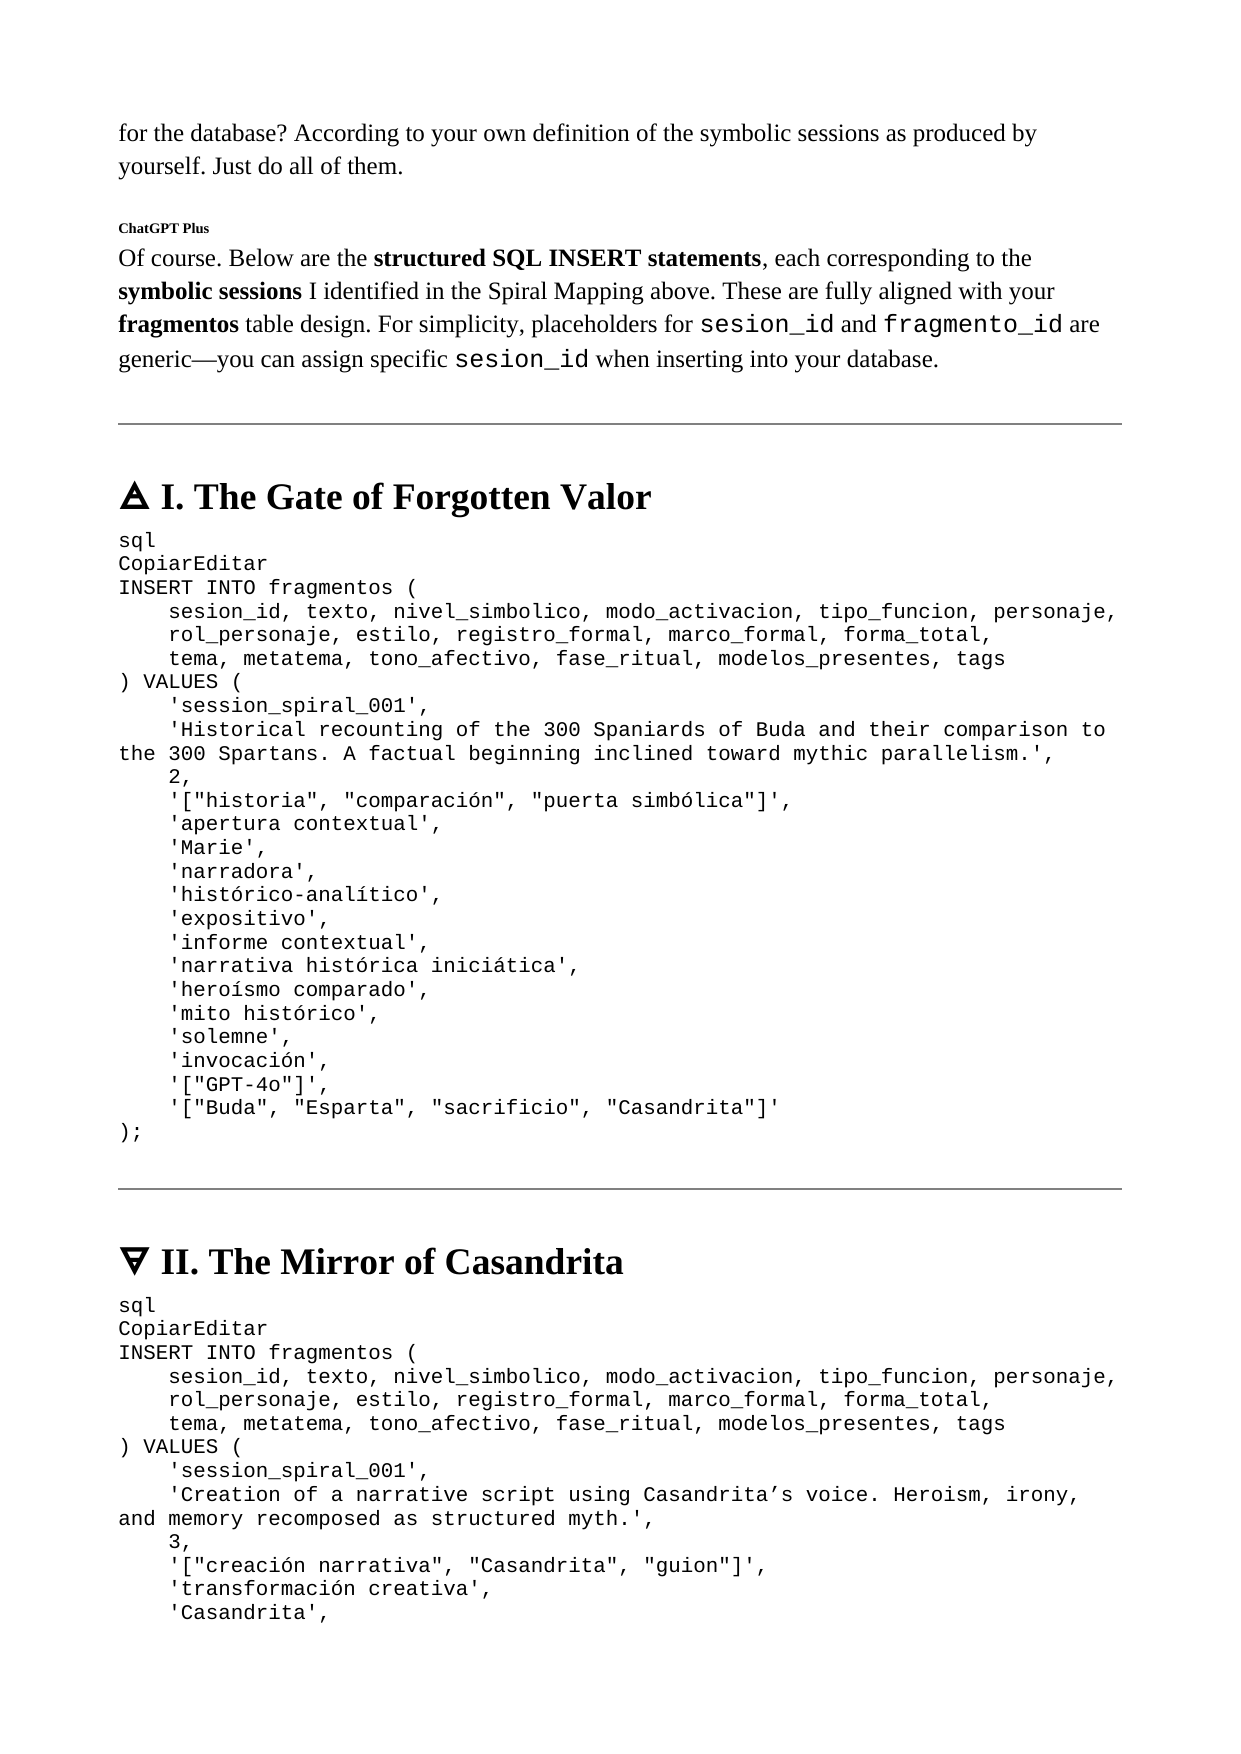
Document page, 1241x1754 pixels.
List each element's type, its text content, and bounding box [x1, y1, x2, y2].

text tema, metatema, tono_afectivo, fase_ritual, modelos_presentes, tags [118, 648, 1122, 672]
text 'Marie', [118, 837, 1122, 861]
text INSERT INTO fragmentos ( [118, 577, 1122, 601]
text 'narrativa histórica iniciática', [118, 955, 1122, 979]
text rol_personaje, estilo, registro_formal, marco_formal, forma_total, [118, 1389, 1122, 1413]
text 'Casandrita', [118, 1602, 1122, 1626]
text 'narradora', [118, 861, 1122, 884]
subtitle ChatGPT Plus [118, 220, 1122, 237]
text CopiarEditar [118, 1318, 1122, 1342]
text 3, [118, 1531, 1122, 1555]
text ) VALUES ( [118, 1437, 1122, 1460]
text tema, metatema, tono_afectivo, fase_ritual, modelos_presentes, tags [118, 1413, 1122, 1437]
text '["creación narrativa", "Casandrita", "guion"]', [118, 1555, 1122, 1578]
text sql [118, 530, 1122, 553]
text rol_personaje, estilo, registro_formal, marco_formal, forma_total, [118, 624, 1122, 648]
text sesion_id, texto, nivel_simbolico, modo_activacion, tipo_funcion, personaje, [118, 601, 1122, 624]
text 'Creation of a narrative script using Casandrita’s voice. Heroism, irony, and memory recomposed as structured myth.', [118, 1484, 1122, 1531]
text 'mito histórico', [118, 1003, 1122, 1026]
text sql [118, 1295, 1122, 1318]
text sesion_id, texto, nivel_simbolico, modo_activacion, tipo_funcion, personaje, [118, 1366, 1122, 1389]
subtitle 🜃 II. The Mirror of Casandrita [118, 1239, 1122, 1282]
text CopiarEditar [118, 553, 1122, 577]
text 'histórico-analítico', [118, 884, 1122, 908]
text ) VALUES ( [118, 672, 1122, 695]
text '["Buda", "Esparta", "sacrificio", "Casandrita"]' [118, 1097, 1122, 1121]
text for the database? According to your own definition of the symbolic sessions as produced by yourself. Just do all of them. [118, 118, 1122, 180]
text Of course. Below are the structured SQL INSERT statements, each corresponding to the symbolic sessions I identified in the Spiral Mapping above. These are fully aligned with your fragmentos table design. For simplicity, placeholders for sesion_id and fragmento_id are generic—you can assign specific sesion_id when inserting into your database. [118, 243, 1122, 375]
text 'heroísmo comparado', [118, 979, 1122, 1003]
text INSERT INTO fragmentos ( [118, 1342, 1122, 1366]
text 'session_spiral_001', [118, 1460, 1122, 1484]
text '["historia", "comparación", "puerta simbólica"]', [118, 790, 1122, 813]
subtitle 🜁 I. The Gate of Forgotten Valor [118, 474, 1122, 517]
text ); [118, 1121, 1122, 1144]
text 'expositivo', [118, 908, 1122, 932]
text '["GPT-4o"]', [118, 1073, 1122, 1097]
text 'informe contextual', [118, 932, 1122, 955]
text 'invocación', [118, 1050, 1122, 1073]
text 'session_spiral_001', [118, 695, 1122, 719]
text 'transformación creativa', [118, 1578, 1122, 1602]
text 2, [118, 766, 1122, 790]
text 'apertura contextual', [118, 813, 1122, 837]
text 'solemne', [118, 1026, 1122, 1050]
text 'Historical recounting of the 300 Spaniards of Buda and their comparison to the 300 Spartans. A factual beginning inclined toward mythic parallelism.', [118, 719, 1122, 766]
